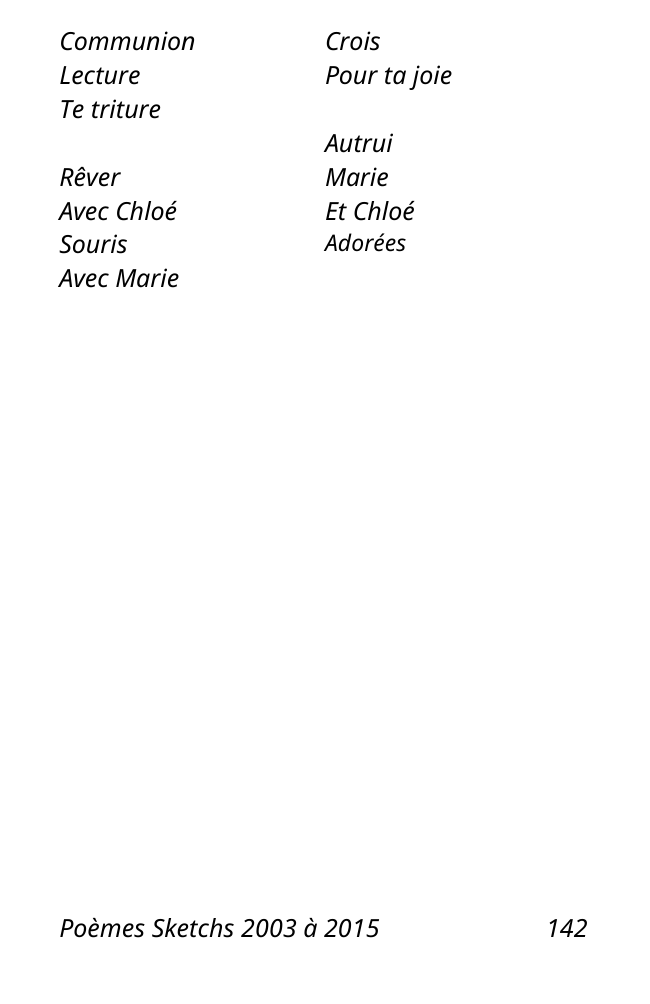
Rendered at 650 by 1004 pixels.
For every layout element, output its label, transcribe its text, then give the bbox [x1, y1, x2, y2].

table_header Crois Pour ta joie Autrui Marie Et Chloé Adorées [325, 24, 591, 295]
table_header Communion Lecture Te triture Rêver Avec Chloé Souris Avec Marie [59, 24, 325, 295]
